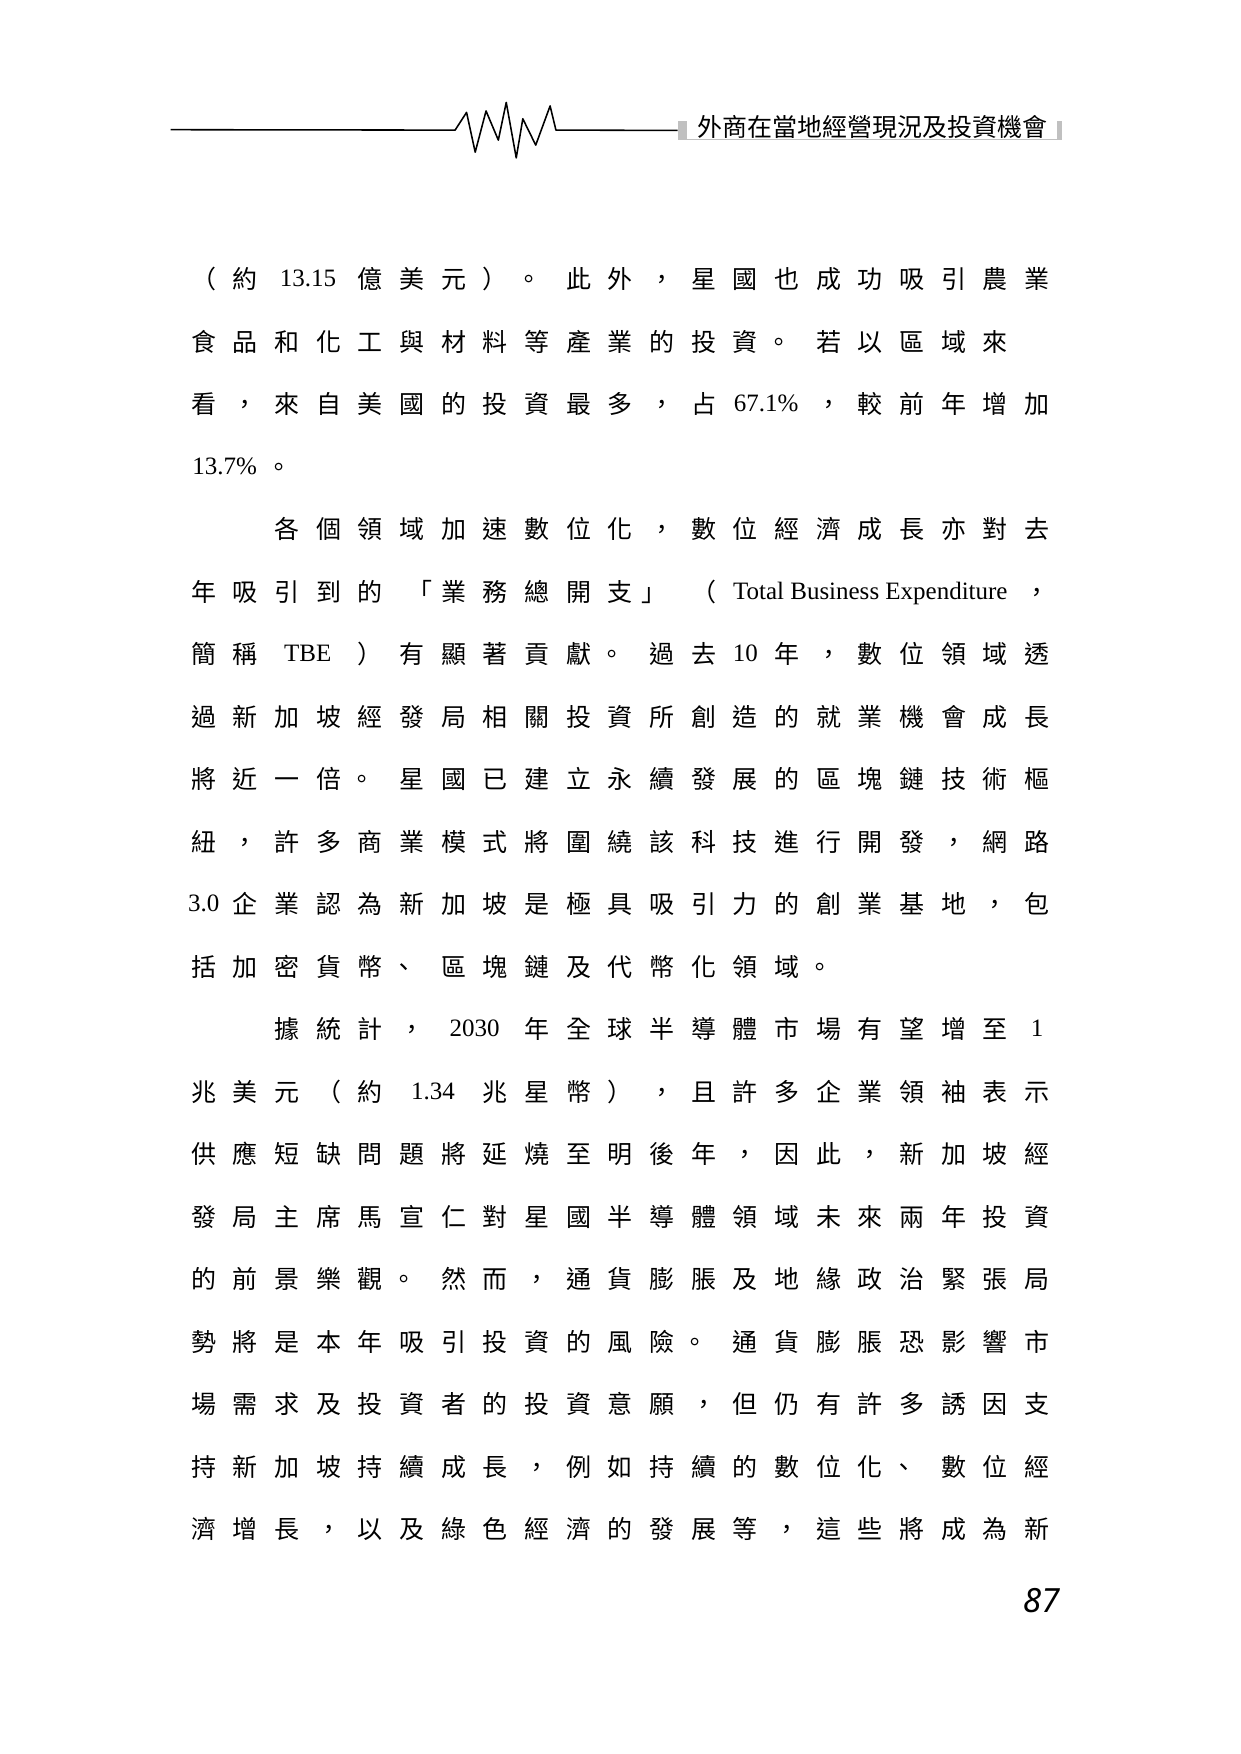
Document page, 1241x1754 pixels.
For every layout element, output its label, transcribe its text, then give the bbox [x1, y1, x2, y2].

text （約13.15億美元）。此外，星國也成功吸引農業食品和化工與材料等產業的投資。若以區域來看，來自美國的投資最多，占67.1%，較前年增加13.7%。 [183, 236, 1058, 486]
text 各個領域加速數位化，數位經濟成長亦對去年吸引到的「業務總開支」（Total Business Expenditure，簡稱TBE）有顯著貢獻。過去10年，數位領域透過新加坡經發局相關投資所創造的就業機會成長將近一倍。星國已建立永續發展的區塊鏈技術樞紐，許多商業模式將圍繞該科技進行開發，網路3.0企業認為新加坡是極具吸引力的創業基地，包括加密貨幣、區塊鏈及代幣化領域。 [183, 486, 1058, 986]
text 據統計，2030年全球半導體市場有望增至1兆美元（約1.34兆星幣），且許多企業領袖表示供應短缺問題將延燒至明後年，因此，新加坡經發局主席馬宣仁對星國半導體領域未來兩年投資的前景樂觀。然而，通貨膨脹及地緣政治緊張局勢將是本年吸引投資的風險。通貨膨脹恐影響市場需求及投資者的投資意願，但仍有許多誘因支持新加坡持續成長，例如持續的數位化、數位經濟增長，以及綠色經濟的發展等，這些將成為新 [183, 986, 1058, 1549]
